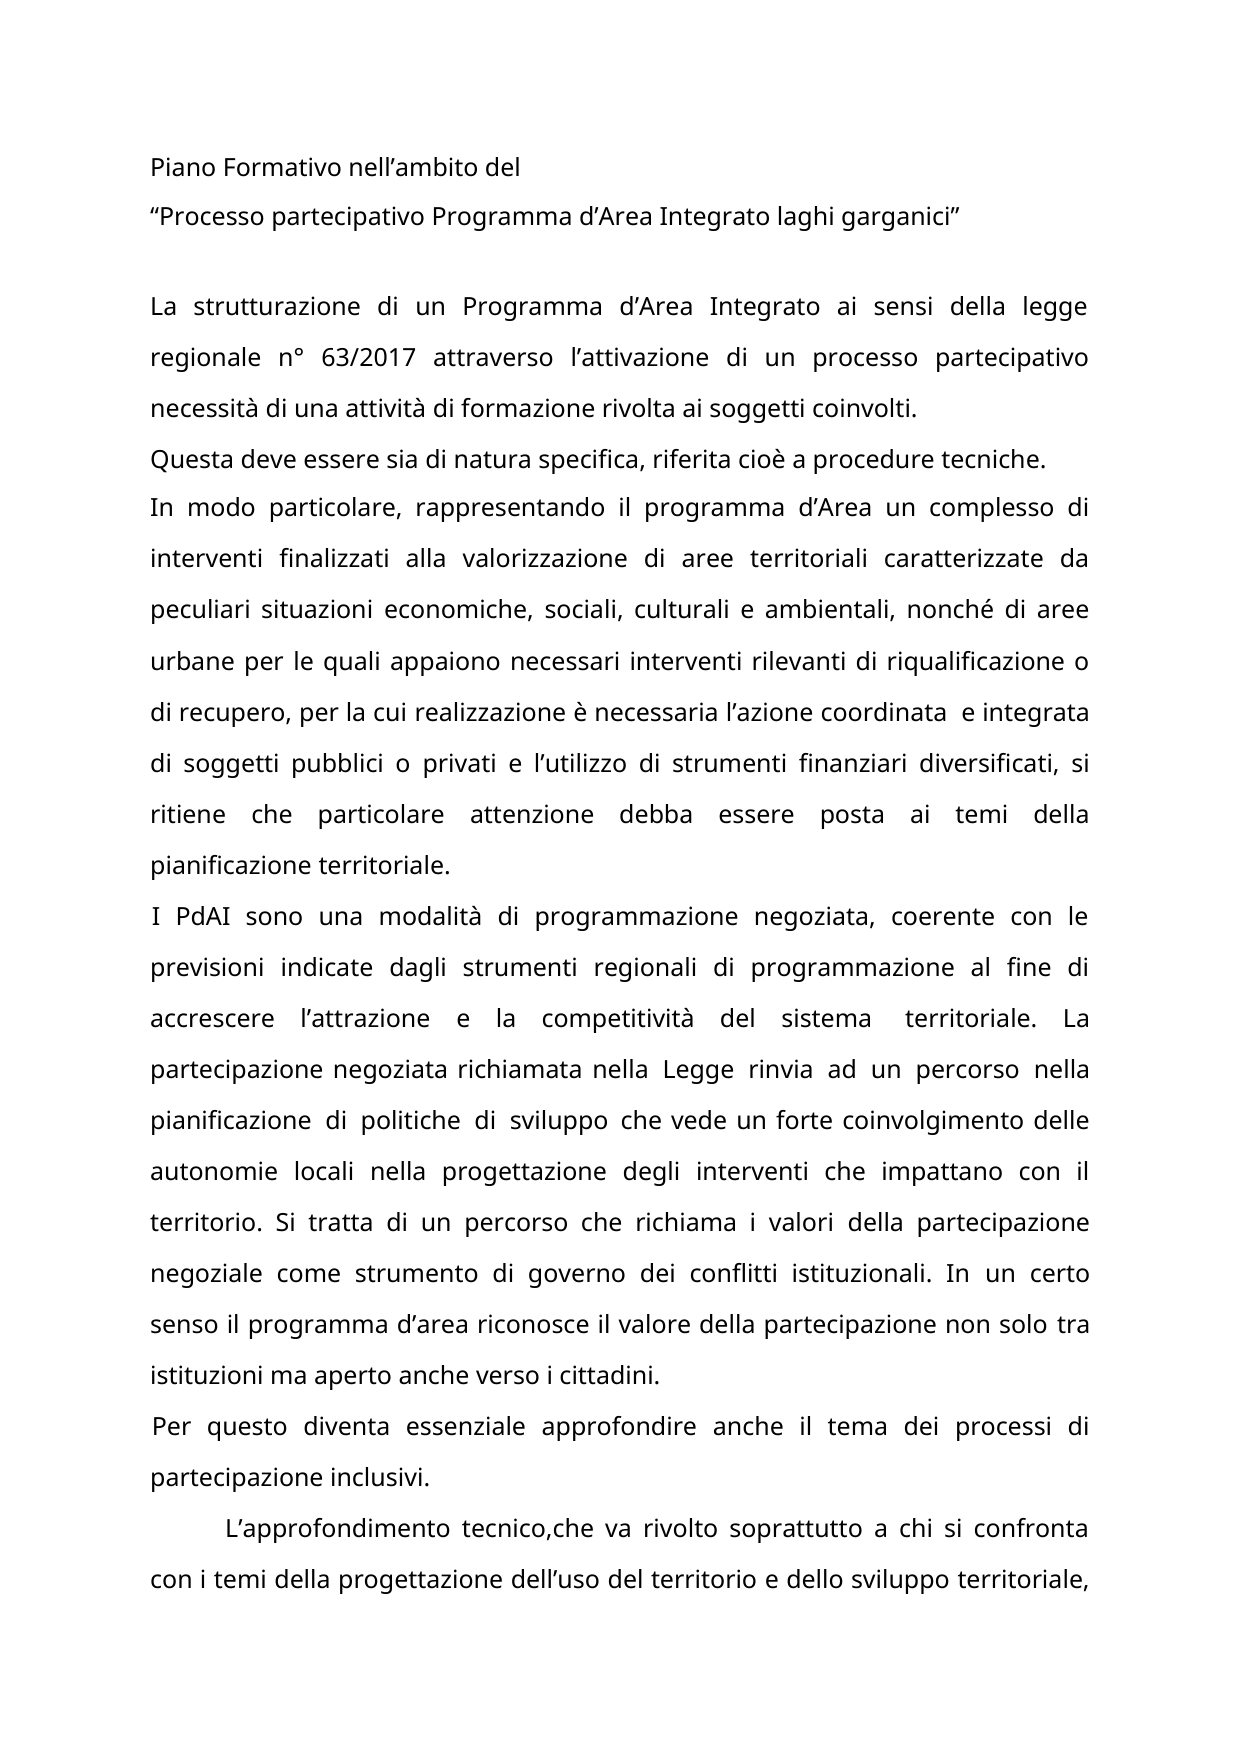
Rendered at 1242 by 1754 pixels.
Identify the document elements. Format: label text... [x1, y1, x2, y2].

text Per questo diventa essenziale approfondire anche il tema dei processi di partecipazione inclusivi. [150, 1409, 1090, 1494]
text I PdAI sono una modalità di programmazione negoziata, coerente con le previsioni indicate dagli strumenti regionali di programmazione al fine di accrescere l’attrazione e la competitività del sistema territoriale. La partecipazione negoziata richiamata nella Legge rinvia ad un percorso nella pianificazione di politiche di sviluppo che vede un forte coinvolgimento delle autonomie locali nella progettazione degli interventi che impattano con il territorio. Si tratta di un percorso che richiama i valori della partecipazione negoziale come strumento di governo dei conflitti istituzionali. In un certo senso il programma d’area riconosce il valore della partecipazione non solo tra istituzioni ma aperto anche verso i cittadini. [150, 898, 1090, 1392]
text “Processo partecipativo Programma d’Area Integrato laghi garganici” [150, 198, 1242, 232]
text Questa deve essere sia di natura specifica, riferita cioè a procedure tecniche. [150, 442, 1242, 476]
text L’approfondimento tecnico,che va rivolto soprattutto a chi si confronta con i temi della progettazione dell’uso del territorio e dello sviluppo territoriale, [150, 1511, 1090, 1596]
text Piano Formativo nell’ambito del [150, 150, 1242, 184]
text In modo particolare, rappresentando il programma d’Area un complesso di interventi finalizzati alla valorizzazione di aree territoriali caratterizzate da peculiari situazioni economiche, sociali, culturali e ambientali, nonché di aree urbane per le quali appaiono necessari interventi rilevanti di riqualificazione o di recupero, per la cui realizzazione è necessaria l’azione coordinata e integrata di soggetti pubblici o privati e l’utilizzo di strumenti finanziari diversificati, si ritiene che particolare attenzione debba essere posta ai temi della pianificazione territoriale. [150, 490, 1090, 881]
text La strutturazione di un Programma d’Area Integrato ai sensi della legge regionale n° 63/2017 attraverso l’attivazione di un processo partecipativo necessità di una attività di formazione rivolta ai soggetti coinvolti. [150, 288, 1089, 425]
